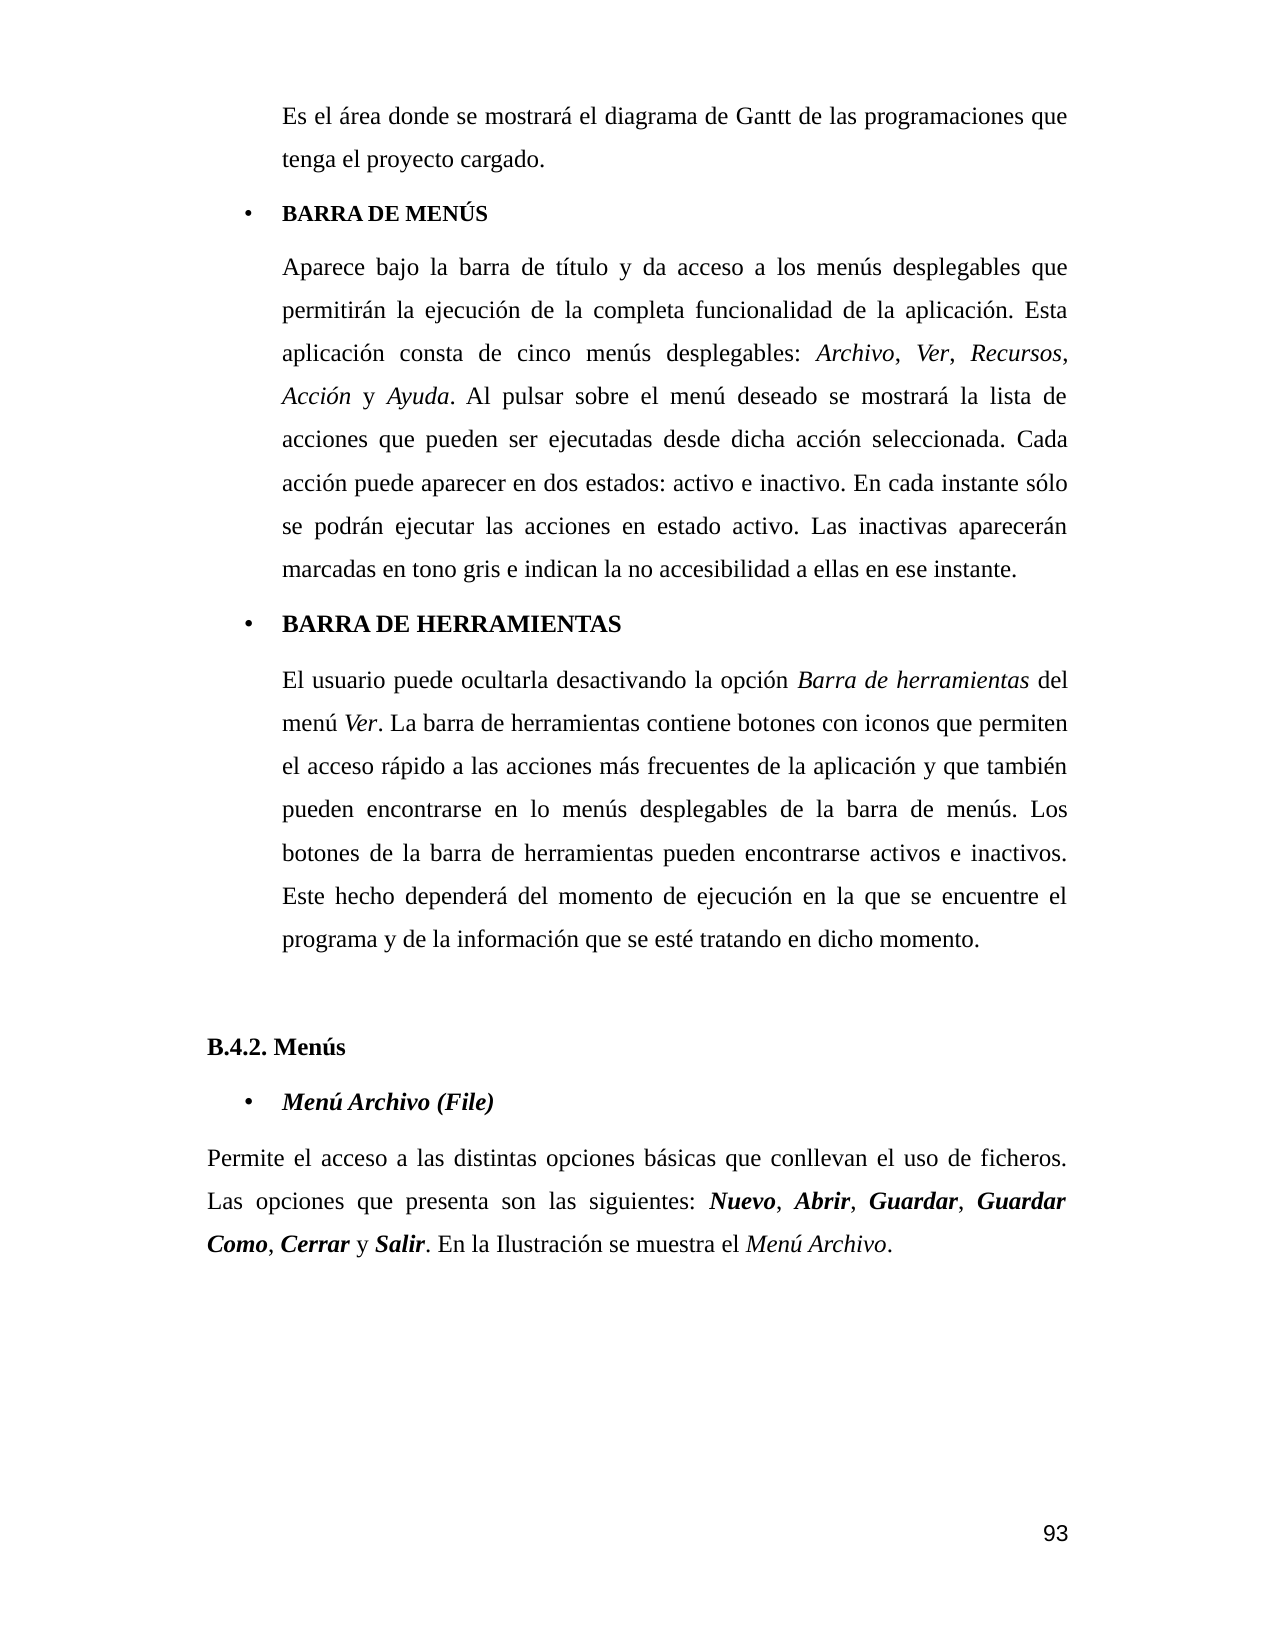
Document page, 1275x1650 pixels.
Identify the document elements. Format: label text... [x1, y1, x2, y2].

text Permite el acceso a las distintas opciones básicas que conllevan el uso de ficheros. Las opciones que presenta son las siguientes: Nuevo, Abrir, Guardar, Guardar Como, Cerrar y Salir. En la Ilustración se muestra el Menú Archivo. [207, 1143, 1068, 1258]
list BARRA DE HERRAMIENTAS [244, 609, 1068, 638]
list Menú Archivo (File) [244, 1087, 1068, 1116]
text El usuario puede ocultarla desactivando la opción Barra de herramientas del menú Ver. La barra de herramientas contiene botones con iconos que permiten el acceso rápido a las acciones más frecuentes de la aplicación y que también pueden encontrarse en lo menús desplegables de la barra de menús. Los botones de la barra de herramientas pueden encontrarse activos e inactivos. Este hecho dependerá del momento de ejecución en la que se encuentre el programa y de la información que se esté tratando en dicho momento. [282, 665, 1068, 953]
text Aparece bajo la barra de título y da acceso a los menús desplegables que permitirán la ejecución de la completa funcionalidad de la aplicación. Esta aplicación consta de cinco menús desplegables: Archivo, Ver, Recursos, Acción y Ayuda. Al pulsar sobre el menú deseado se mostrará la lista de acciones que pueden ser ejecutadas desde dicha acción seleccionada. Cada acción puede aparecer en dos estados: activo e inactivo. En cada instante sólo se podrán ejecutar las acciones en estado activo. Las inactivas aparecerán marcadas en tono gris e indican la no accesibilidad a ellas en ese instante. [282, 252, 1068, 583]
text Es el área donde se mostrará el diagrama de Gantt de las programaciones que tenga el proyecto cargado. [282, 101, 1068, 173]
list BARRA DE MENÚS [244, 200, 1068, 226]
text B.4.2. Menús [207, 1032, 1068, 1060]
